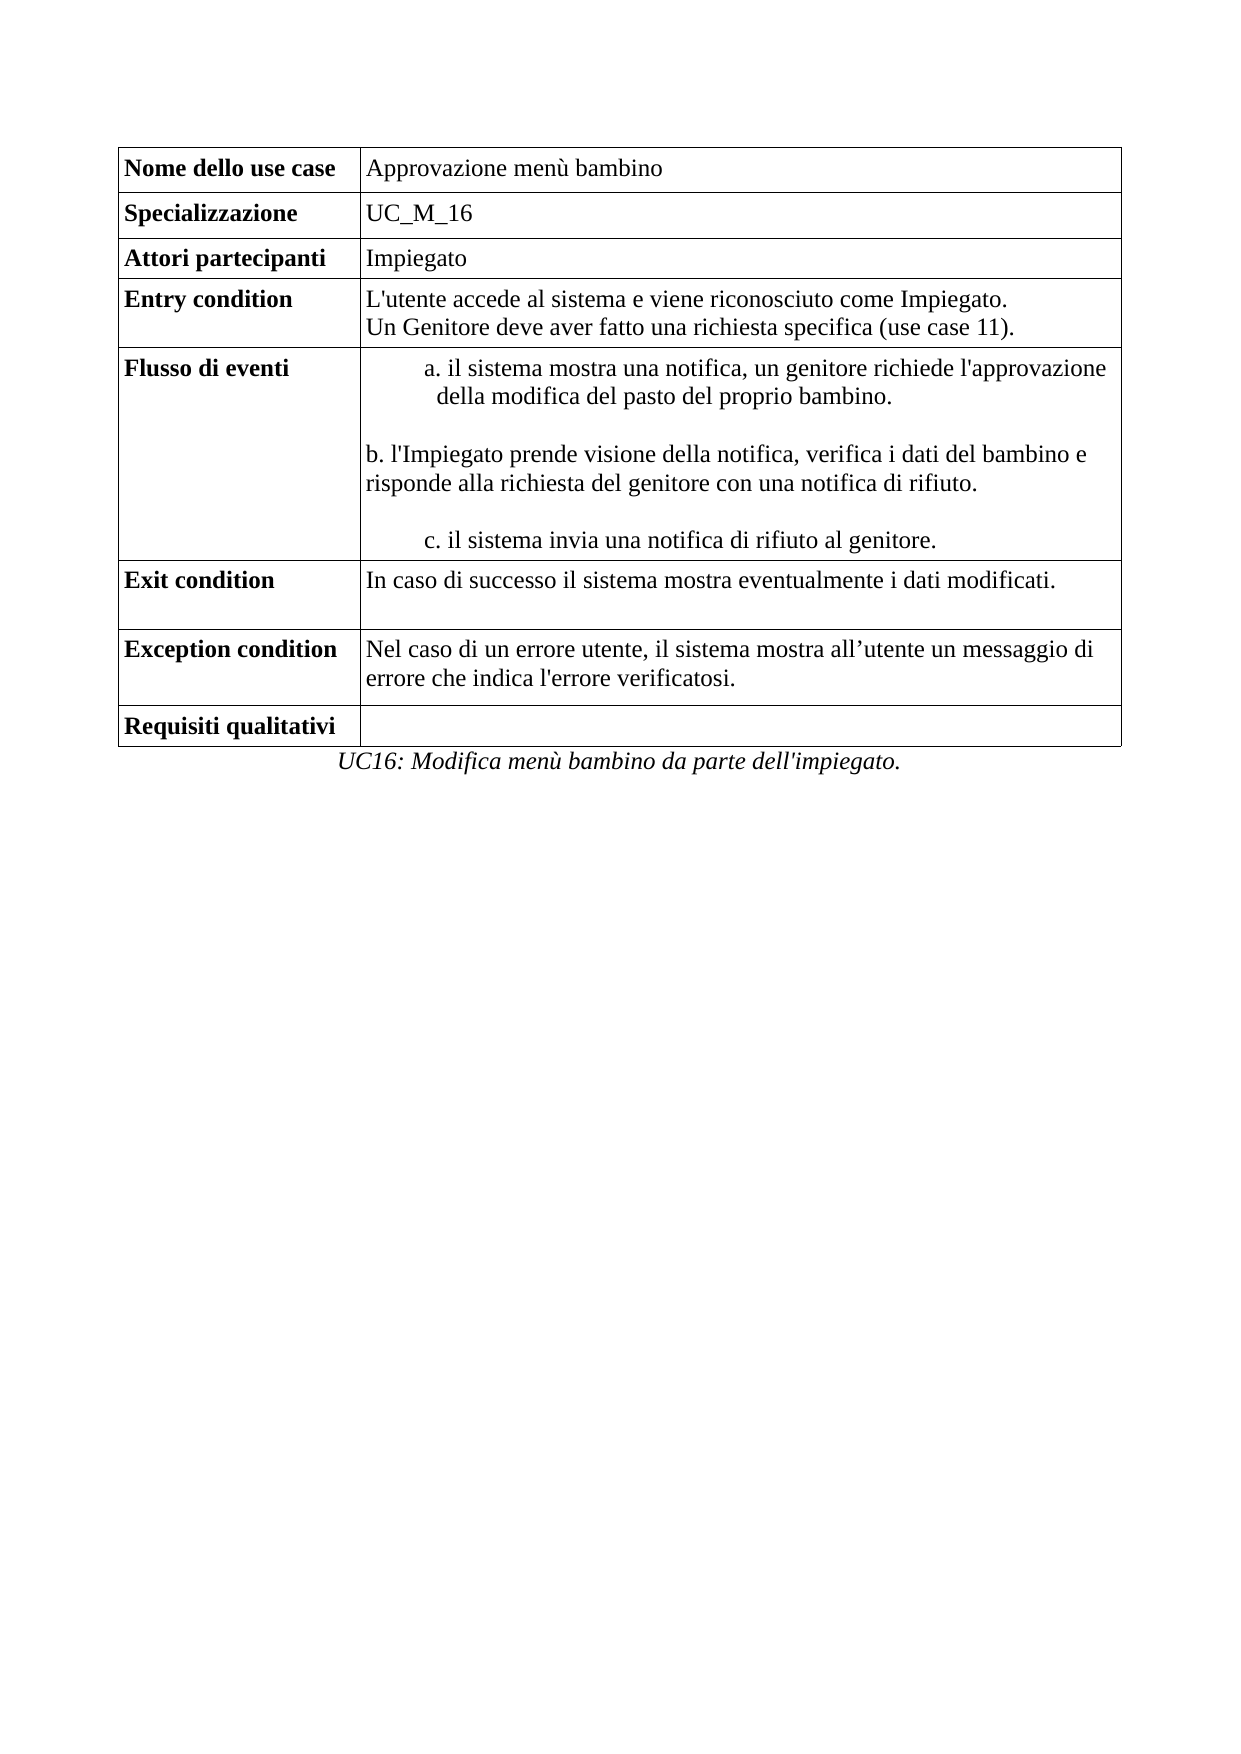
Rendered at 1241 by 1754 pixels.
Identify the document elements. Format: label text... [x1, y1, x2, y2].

table_cell Requisiti qualitativi [119, 706, 360, 746]
table_cell UC_M_16 [361, 193, 1121, 237]
table_cell Flusso di eventi [119, 348, 360, 560]
table_cell Attori partecipanti [119, 239, 360, 278]
table_cell Entry condition [119, 279, 360, 347]
table_cell [361, 706, 1121, 746]
table_cell In caso di successo il sistema mostra eventualmente i dati modificati. [361, 561, 1121, 629]
table_cell Nel caso di un errore utente, il sistema mostra all’utente un messaggio di errore che indica l'errore verificatosi. [361, 630, 1121, 705]
text UC16: Modifica menù bambino da parte dell'impiegato. [118, 746, 1122, 774]
table_header Approvazione menù bambino [361, 148, 1121, 192]
table_cell Impiegato [361, 239, 1121, 278]
table_header Nome dello use case [119, 148, 360, 192]
table_cell L'utente accede al sistema e viene riconosciuto come Impiegato. Un Genitore deve aver fatto una richiesta specifica (use case 11). [361, 279, 1121, 347]
table_cell Specializzazione [119, 193, 360, 237]
table_cell Exception condition [119, 630, 360, 705]
table_cell Exit condition [119, 561, 360, 629]
table_cell a. il sistema mostra una notifica, un genitore richiede l'approvazione della modifica del pasto del proprio bambino. b. l'Impiegato prende visione della notifica, verifica i dati del bambino e risponde alla richiesta del genitore con una notifica di rifiuto. c. il sistema invia una notifica di rifiuto al genitore. [361, 348, 1121, 560]
